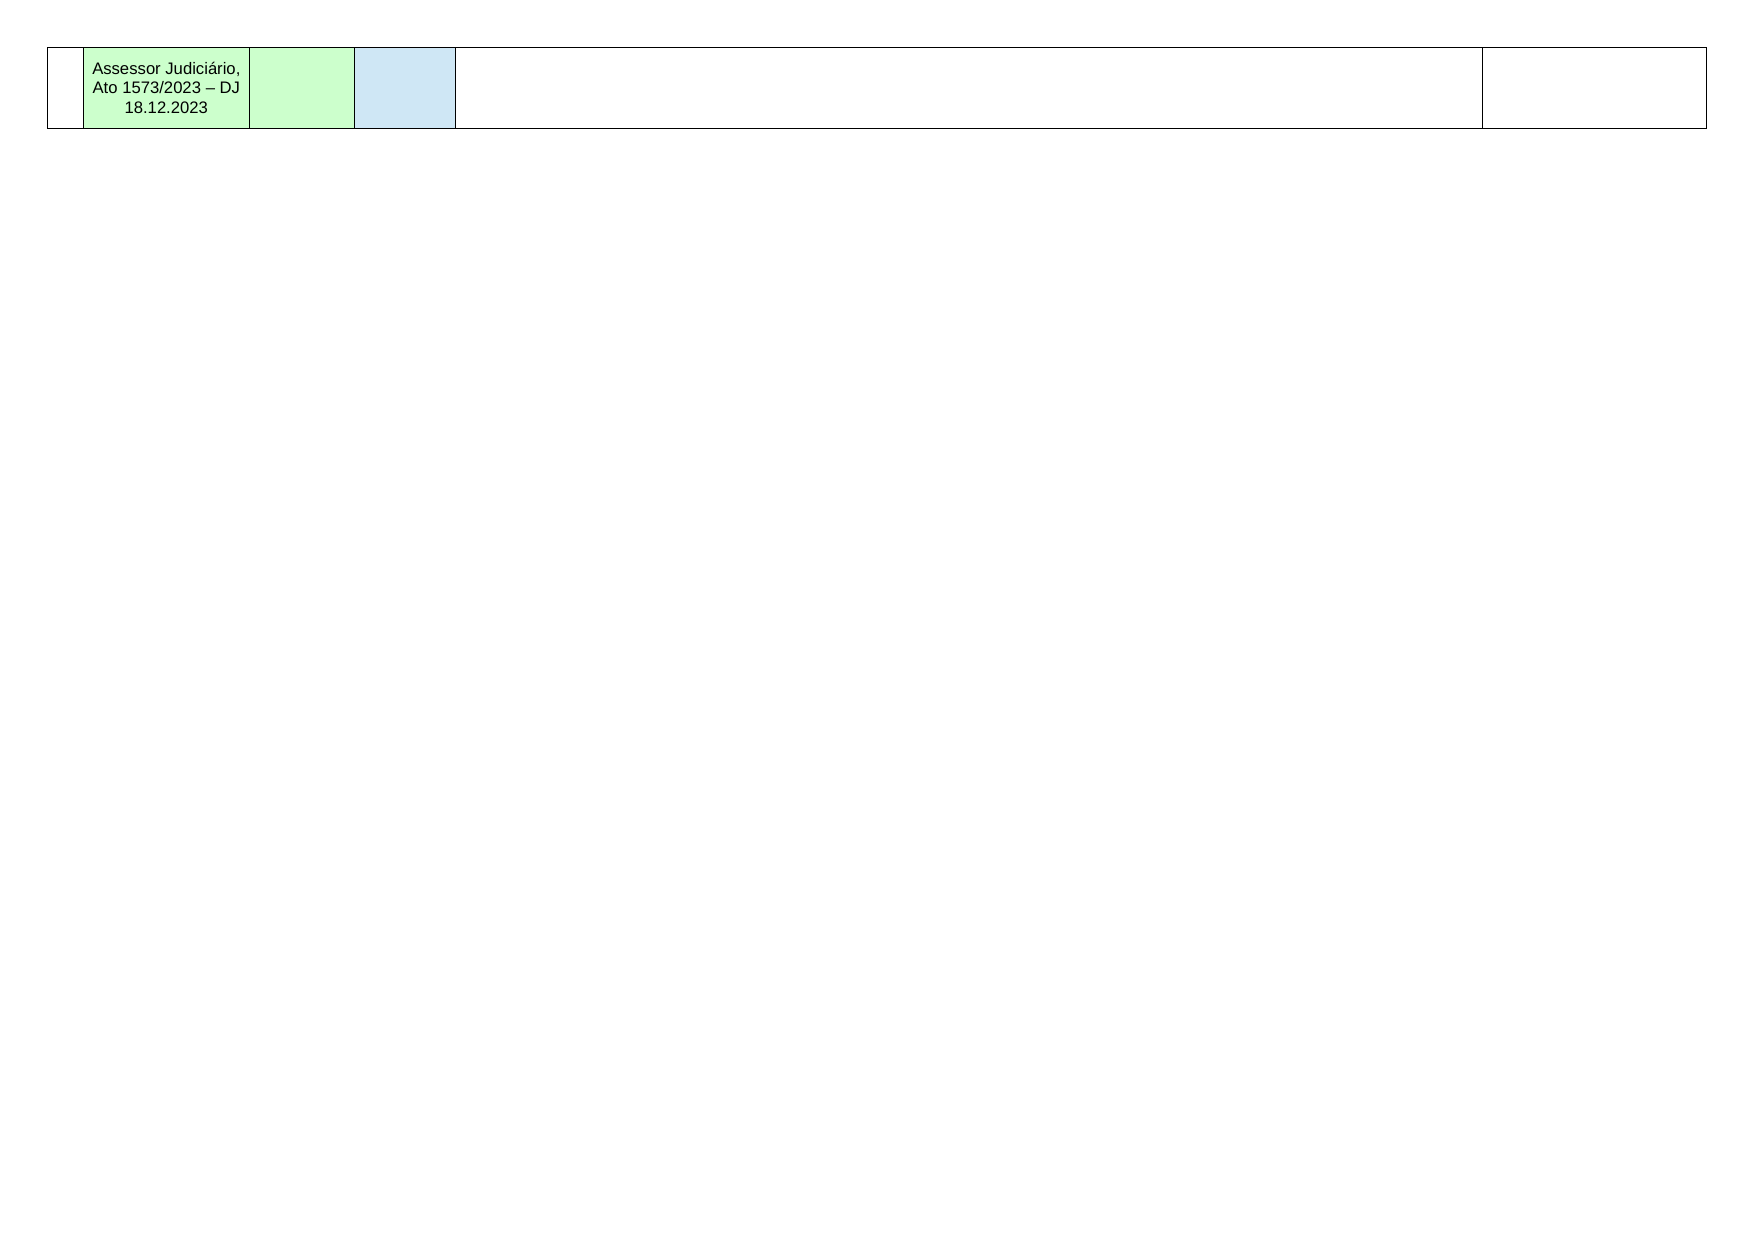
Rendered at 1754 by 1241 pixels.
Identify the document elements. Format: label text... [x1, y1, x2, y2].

table_cell [456, 48, 1482, 128]
table_cell Assessor Judiciário, Ato 1573/2023 – DJ 18.12.2023 [84, 48, 249, 128]
table_cell [48, 48, 83, 128]
table_cell [250, 48, 354, 128]
table_cell [355, 48, 455, 128]
table_cell [1483, 48, 1706, 128]
